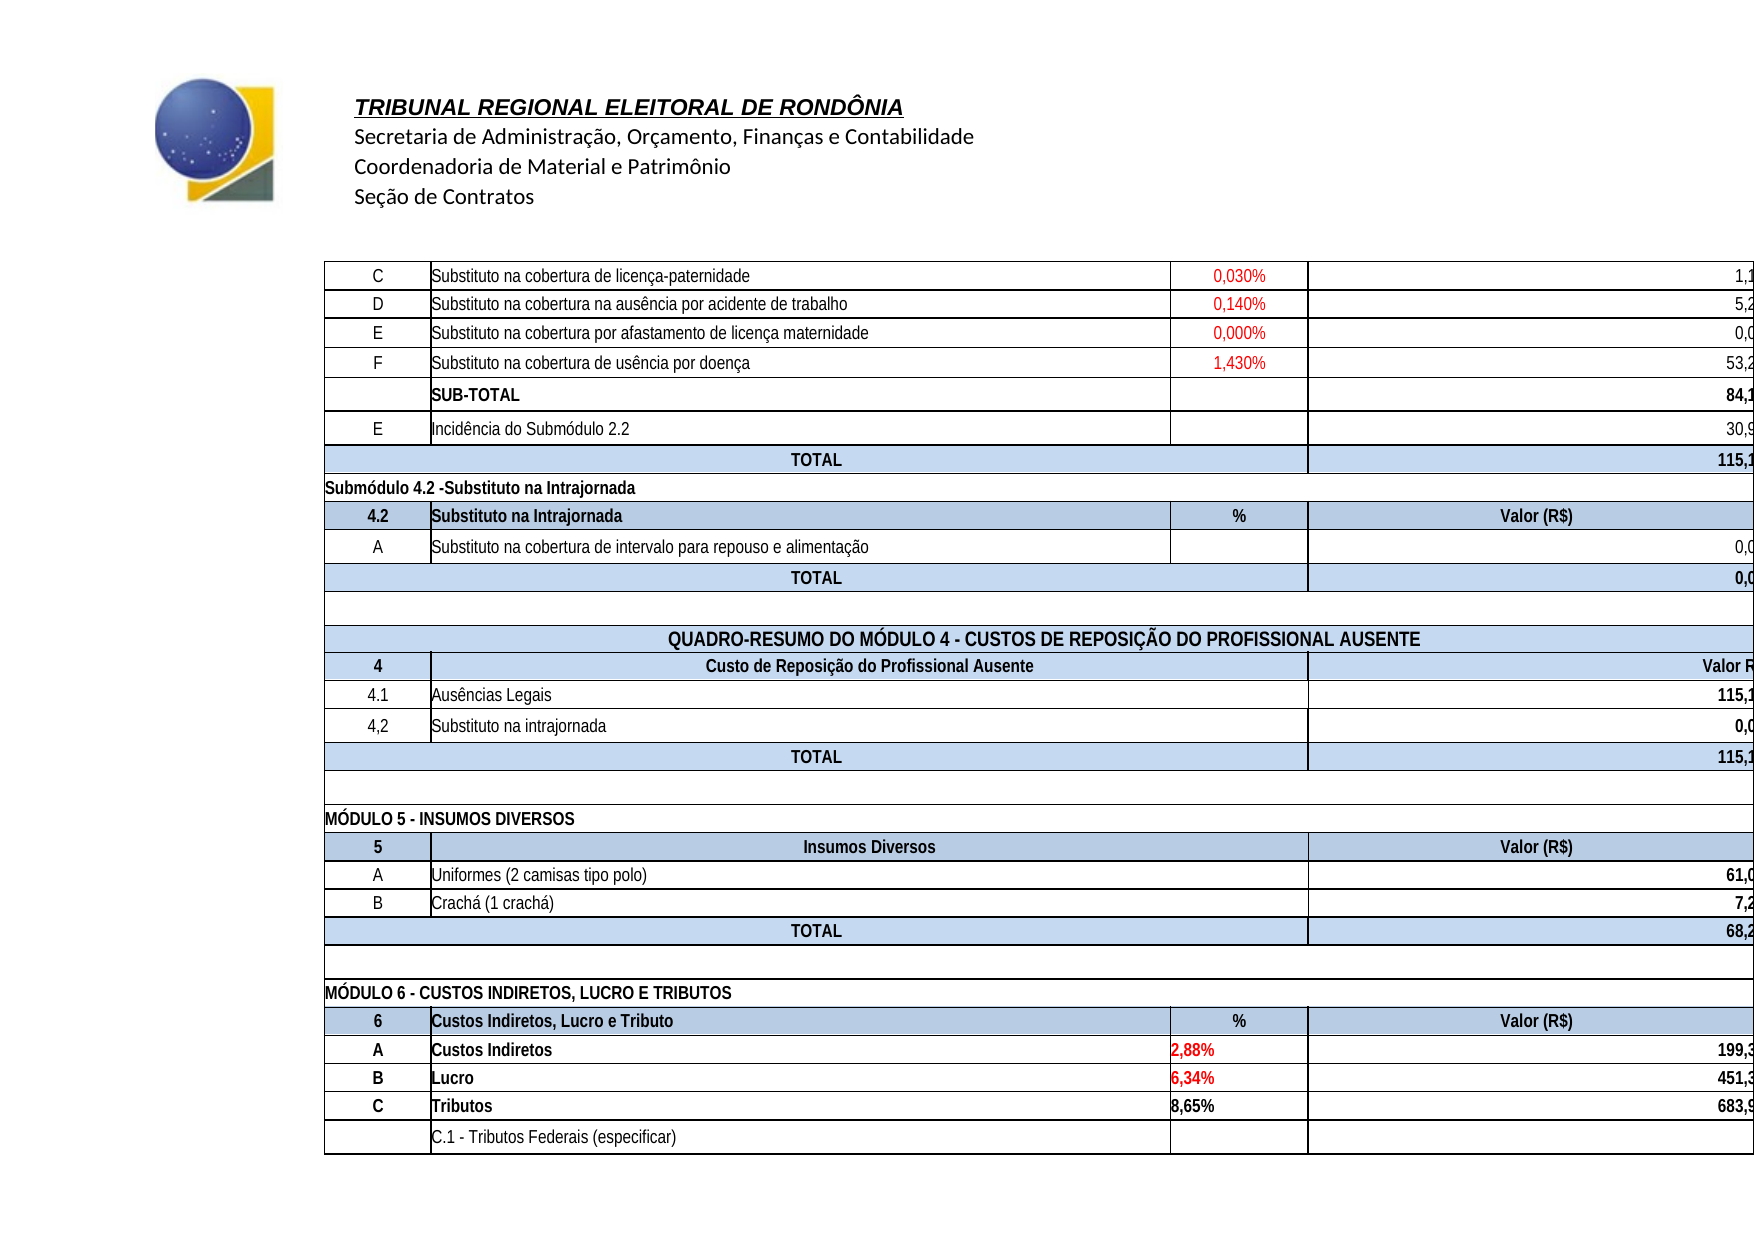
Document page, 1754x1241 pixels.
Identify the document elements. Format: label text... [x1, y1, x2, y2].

table_cell [1171, 530, 1307, 563]
table_cell 4.1 [325, 681, 430, 708]
table_cell [325, 378, 430, 410]
table_cell Substituto na Intrajornada [432, 502, 1170, 529]
table_cell Valor (R$) [1309, 833, 1753, 860]
table_cell Valor R$ [1309, 653, 1753, 679]
table_cell Tributos [432, 1092, 1170, 1119]
table_cell B [325, 890, 430, 916]
table_cell [1171, 412, 1307, 444]
table_cell Uniformes (2 camisas tipo polo) [432, 862, 1308, 888]
table_cell 8,65% [1171, 1092, 1307, 1119]
table_cell Substituto na cobertura de intervalo para repouso e alimentação [432, 530, 1170, 563]
table_cell Substituto na intrajornada [432, 709, 1171, 742]
table_cell C.1 - Tributos Federais (especificar) [432, 1121, 1170, 1153]
table_cell E [325, 319, 430, 347]
table_cell 4 [325, 653, 430, 679]
table_cell [325, 592, 1753, 625]
table_cell 1,12 [1309, 262, 1753, 289]
table_cell 0,000% [1171, 319, 1307, 347]
table_cell E [325, 412, 430, 444]
table_cell MÓDULO 5 - INSUMOS DIVERSOS [325, 805, 1753, 832]
table_cell [1171, 378, 1307, 410]
table_cell Valor (R$) [1309, 1008, 1753, 1034]
table_cell 0,140% [1171, 291, 1307, 317]
table_cell [325, 1121, 430, 1153]
table_cell QUADRO-RESUMO DO MÓDULO 4 - CUSTOS DE REPOSIÇÃO DO PROFISSIONAL AUSENTE [325, 626, 1753, 651]
table_cell 0,00 [1309, 709, 1753, 742]
table_cell Substituto na cobertura de usência por doença [432, 348, 1170, 376]
table_cell 6 [325, 1008, 430, 1034]
table_cell 115,13 [1309, 743, 1753, 770]
table_cell 5,21 [1309, 291, 1753, 317]
table_cell [325, 771, 1753, 804]
table_cell Custos Indiretos [432, 1036, 1170, 1063]
table_cell 1,430% [1171, 348, 1307, 376]
table_cell A [325, 530, 430, 563]
table_cell 0,030% [1171, 262, 1307, 289]
table_cell 0,00 [1309, 319, 1753, 347]
table_cell Substituto na cobertura por afastamento de licença maternidade [432, 319, 1170, 347]
table_cell TOTAL [325, 564, 1307, 591]
table_cell 7,25 [1309, 890, 1753, 916]
table_cell TOTAL [325, 918, 1307, 944]
table_cell 2,88% [1171, 1036, 1307, 1063]
table_cell 0,00 [1309, 564, 1753, 591]
table_cell 5 [325, 833, 430, 860]
table_cell 30,97 [1309, 412, 1753, 444]
table_cell 84,16 [1309, 378, 1753, 410]
table_cell % [1171, 1008, 1307, 1034]
table_cell TOTAL [325, 446, 1307, 472]
table_cell 451,37 [1309, 1064, 1753, 1091]
table_cell TOTAL [325, 743, 1307, 770]
table_cell Custos Indiretos, Lucro e Tributo [432, 1008, 1170, 1034]
table_cell % [1171, 502, 1307, 529]
table_cell 68,25 [1309, 918, 1753, 944]
table_cell A [325, 862, 430, 888]
table_cell D [325, 291, 430, 317]
table_cell Custo de Reposição do Profissional Ausente [432, 653, 1307, 679]
table_cell Lucro [432, 1064, 1170, 1091]
table_cell Insumos Diversos [432, 833, 1308, 860]
table_cell 53,25 [1309, 348, 1753, 376]
table_cell B [325, 1064, 430, 1091]
table_cell 0,00 [1309, 530, 1753, 563]
table_cell [325, 946, 1753, 978]
table_cell MÓDULO 6 - CUSTOS INDIRETOS, LUCRO E TRIBUTOS [325, 980, 1753, 1006]
table_cell Submódulo 4.2 -Substituto na Intrajornada [325, 474, 1753, 501]
table_cell 4.2 [325, 502, 430, 529]
table_cell SUB-TOTAL [432, 378, 1170, 410]
table_cell 199,30 [1309, 1036, 1753, 1063]
table_cell [1309, 1121, 1753, 1153]
table_cell 115,13 [1309, 446, 1753, 472]
table_cell A [325, 1036, 430, 1063]
table_cell Incidência do Submódulo 2.2 [432, 412, 1170, 444]
table_cell C [325, 262, 430, 289]
table_cell Substituto na cobertura de licença-paternidade [432, 262, 1170, 289]
table_cell Substituto na cobertura na ausência por acidente de trabalho [432, 291, 1170, 317]
table_cell Ausências Legais [432, 681, 1308, 708]
table_cell Valor (R$) [1309, 502, 1753, 529]
table_cell [1171, 1121, 1307, 1153]
table_cell 6,34% [1171, 1064, 1307, 1091]
table_cell 61,00 [1309, 862, 1753, 888]
table_cell F [325, 348, 430, 376]
table_cell C [325, 1092, 430, 1119]
table_cell 683,98 [1309, 1092, 1753, 1119]
table_cell 115,13 [1309, 681, 1753, 708]
table_cell Crachá (1 crachá) [432, 890, 1308, 916]
table_cell [1171, 709, 1307, 742]
table_cell 4,2 [325, 709, 430, 742]
